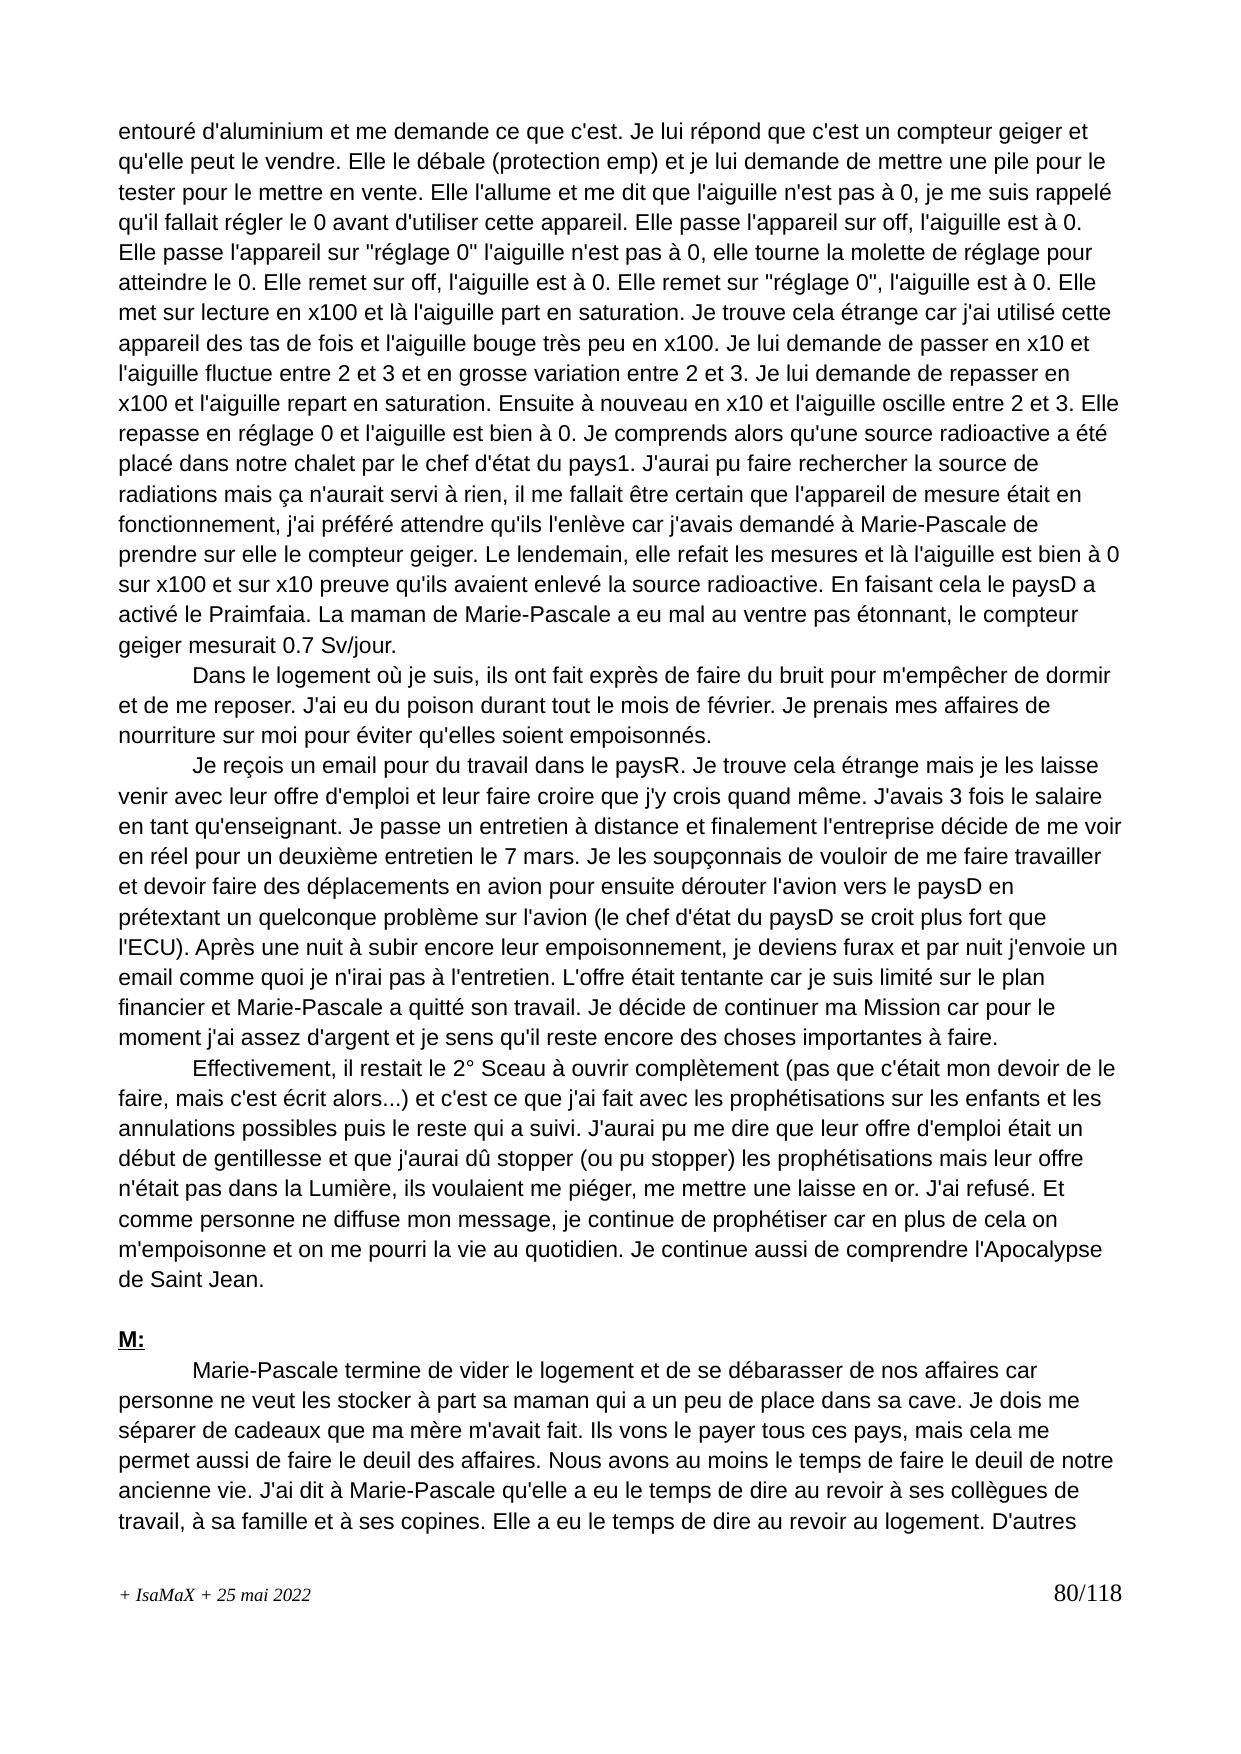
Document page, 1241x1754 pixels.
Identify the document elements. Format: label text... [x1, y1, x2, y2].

text Effectivement, il restait le 2° Sceau à ouvrir complètement (pas que c'était mon devoir de le faire, mais c'est écrit alors...) et c'est ce que j'ai fait avec les prophétisations sur les enfants et les annulations possibles puis le reste qui a suivi. J'aurai pu me dire que leur offre d'emploi était un début de gentillesse et que j'aurai dû stopper (ou pu stopper) les prophétisations mais leur offre n'était pas dans la Lumière, ils voulaient me piéger, me mettre une laisse en or. J'ai refusé. Et comme personne ne diffuse mon message, je continue de prophétiser car en plus de cela on m'empoisonne et on me pourri la vie au quotidien. Je continue aussi de comprendre l'Apocalypse de Saint Jean. [118, 1054, 1122, 1292]
text Je reçois un email pour du travail dans le paysR. Je trouve cela étrange mais je les laisse venir avec leur offre d'emploi et leur faire croire que j'y crois quand même. J'avais 3 fois le salaire en tant qu'enseignant. Je passe un entretien à distance et finalement l'entreprise décide de me voir en réel pour un deuxième entretien le 7 mars. Je les soupçonnais de vouloir de me faire travailler et devoir faire des déplacements en avion pour ensuite dérouter l'avion vers le paysD en prétextant un quelconque problème sur l'avion (le chef d'état du paysD se croit plus fort que l'ECU). Après une nuit à subir encore leur empoisonnement, je deviens furax et par nuit j'envoie un email comme quoi je n'irai pas à l'entretien. L'offre était tentante car je suis limité sur le plan financier et Marie-Pascale a quitté son travail. Je décide de continuer ma Mission car pour le moment j'ai assez d'argent et je sens qu'il reste encore des choses importantes à faire. [118, 752, 1122, 1051]
text entouré d'aluminium et me demande ce que c'est. Je lui répond que c'est un compteur geiger et qu'elle peut le vendre. Elle le débale (protection emp) et je lui demande de mettre une pile pour le tester pour le mettre en vente. Elle l'allume et me dit que l'aiguille n'est pas à 0, je me suis rappelé qu'il fallait régler le 0 avant d'utiliser cette appareil. Elle passe l'appareil sur off, l'aiguille est à 0. Elle passe l'appareil sur "réglage 0" l'aiguille n'est pas à 0, elle tourne la molette de réglage pour atteindre le 0. Elle remet sur off, l'aiguille est à 0. Elle remet sur "réglage 0", l'aiguille est à 0. Elle met sur lecture en x100 et là l'aiguille part en saturation. Je trouve cela étrange car j'ai utilisé cette appareil des tas de fois et l'aiguille bouge très peu en x100. Je lui demande de passer en x10 et l'aiguille fluctue entre 2 et 3 et en grosse variation entre 2 et 3. Je lui demande de repasser en x100 et l'aiguille repart en saturation. Ensuite à nouveau en x10 et l'aiguille oscille entre 2 et 3. Elle repasse en réglage 0 et l'aiguille est bien à 0. Je comprends alors qu'une source radioactive a été placé dans notre chalet par le chef d'état du pays1. J'aurai pu faire rechercher la source de radiations mais ça n'aurait servi à rien, il me fallait être certain que l'appareil de mesure était en fonctionnement, j'ai préféré attendre qu'ils l'enlève car j'avais demandé à Marie-Pascale de prendre sur elle le compteur geiger. Le lendemain, elle refait les mesures et là l'aiguille est bien à 0 sur x100 et sur x10 preuve qu'ils avaient enlevé la source radioactive. En faisant cela le paysD a activé le Praimfaia. La maman de Marie-Pascale a eu mal au ventre pas étonnant, le compteur geiger mesurait 0.7 Sv/jour. [118, 118, 1122, 658]
text Marie-Pascale termine de vider le logement et de se débarasser de nos affaires car personne ne veut les stocker à part sa maman qui a un peu de place dans sa cave. Je dois me séparer de cadeaux que ma mère m'avait fait. Ils vons le payer tous ces pays, mais cela me permet aussi de faire le deuil des affaires. Nous avons au moins le temps de faire le deuil de notre ancienne vie. J'ai dit à Marie-Pascale qu'elle a eu le temps de dire au revoir à ses collègues de travail, à sa famille et à ses copines. Elle a eu le temps de dire au revoir au logement. D'autres [118, 1357, 1122, 1534]
text M: [118, 1326, 1122, 1353]
text Dans le logement où je suis, ils ont fait exprès de faire du bruit pour m'empêcher de dormir et de me reposer. J'ai eu du poison durant tout le mois de février. Je prenais mes affaires de nourriture sur moi pour éviter qu'elles soient empoisonnés. [118, 662, 1122, 749]
